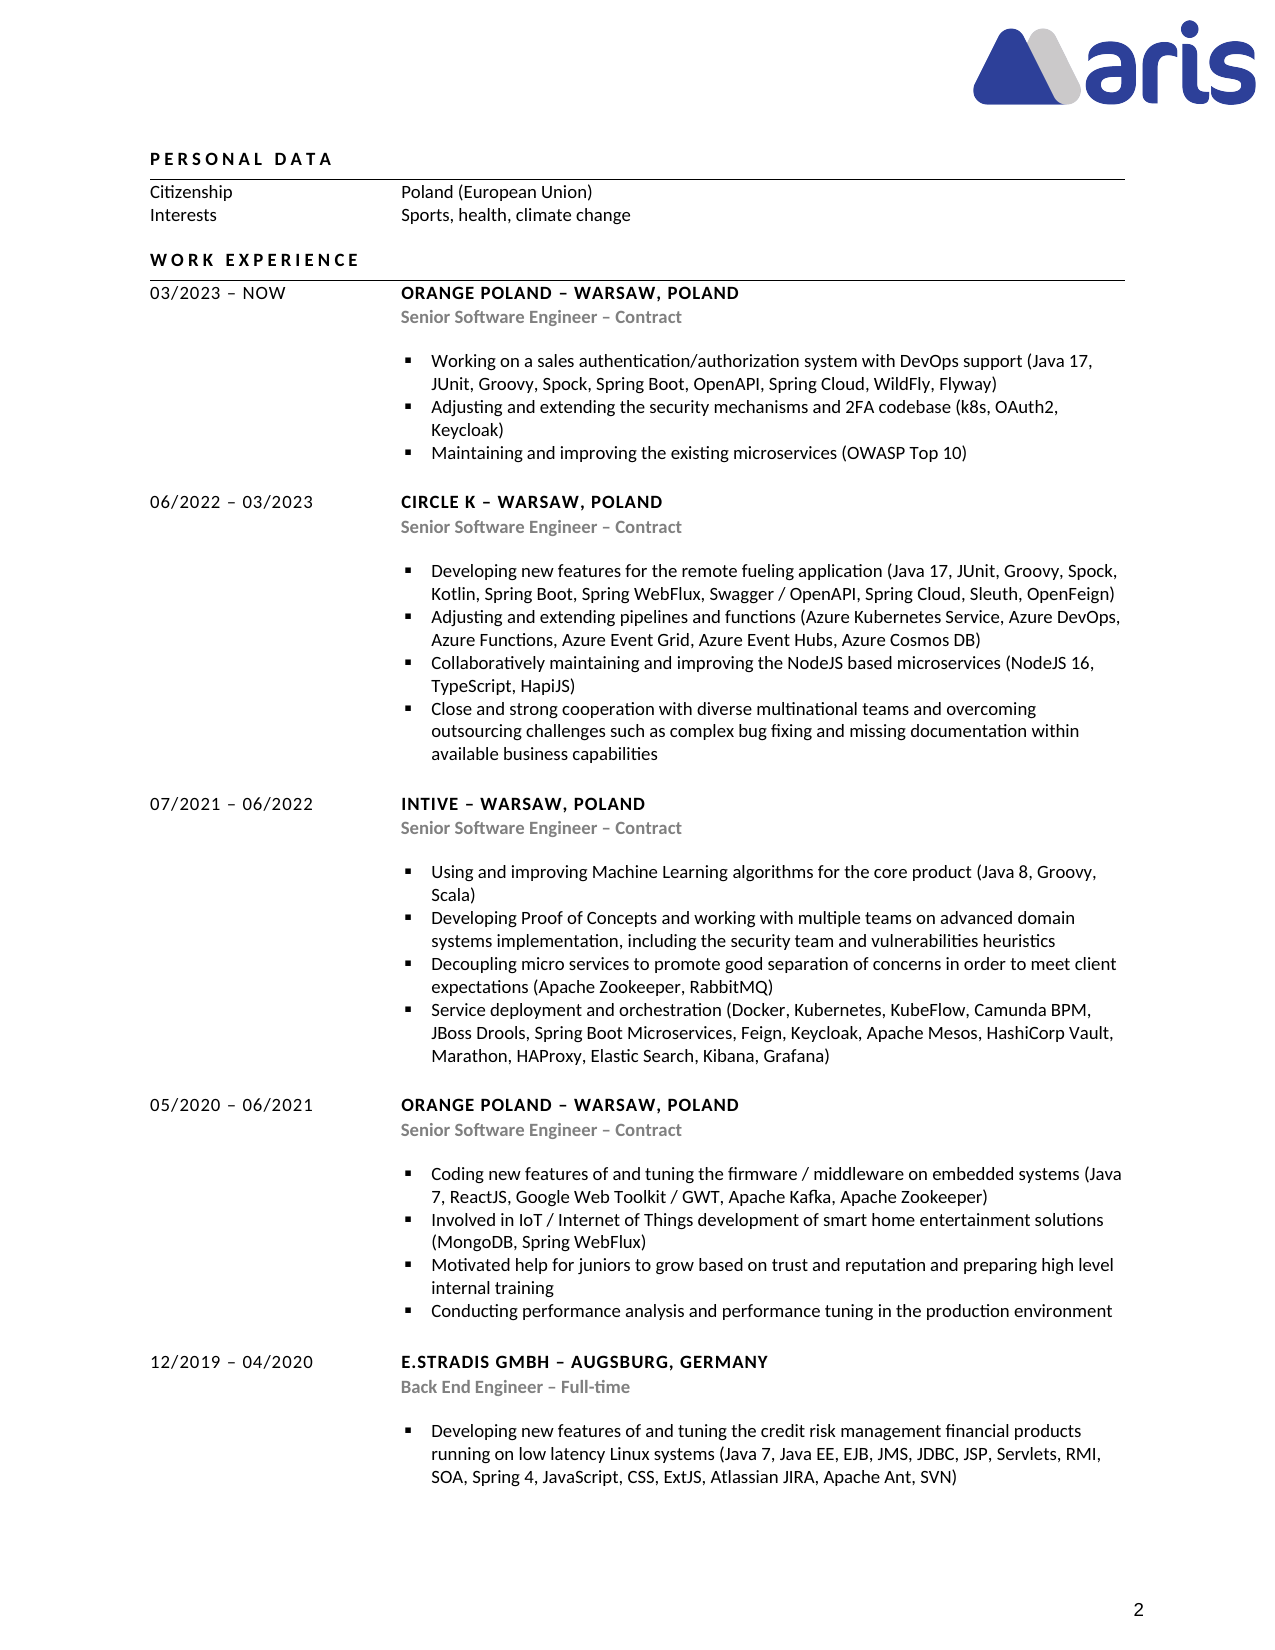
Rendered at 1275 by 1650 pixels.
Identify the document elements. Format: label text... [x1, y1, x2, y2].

list Using and improving Machine Learning algorithms for the core product (Java 8, Groovy, Scala) [404, 861, 1125, 906]
list Maintaining and improving the existing microservices (OWASP Top 10) [404, 441, 1125, 464]
text Back End Engineer – Full-time [150, 1373, 1125, 1398]
list Involved in IoT / Internet of Things development of smart home entertainment solutions (MongoDB, Spring WebFlux) [404, 1208, 1125, 1254]
list Developing new features for the remote fueling application (Java 17, JUnit, Groovy, Spock, Kotlin, Spring Boot, Spring WebFlux, Swagger / OpenAPI, Spring Cloud, Sleuth, OpenFeign) [404, 559, 1125, 605]
list Decoupling micro services to promote good separation of concerns in order to meet client expectations (Apache Zookeeper, RabbitMQ) [404, 952, 1125, 998]
text Senior Software Engineer – Contract [150, 815, 1125, 840]
list Service deployment and orchestration (Docker, Kubernetes, KubeFlow, Camunda BPM, JBoss Drools, Spring Boot Microservices, Feign, Keycloak, Apache Mesos, HashiCorp Vault, Marathon, HAProxy, Elastic Search, Kibana, Grafana) [404, 998, 1125, 1067]
list Conducting performance analysis and performance tuning in the production environment [404, 1299, 1125, 1322]
subtitle PERSONAL DATA [150, 147, 1125, 179]
picture [973, 20, 1256, 105]
list Adjusting and extending pipelines and functions (Azure Kubernetes Service, Azure DevOps, Azure Functions, Azure Event Grid, Azure Event Hubs, Azure Cosmos DB) [404, 605, 1125, 651]
text 12/2019 – 04/2020 E.STRADIS GmbH – Augsburg, Germany [150, 1350, 1125, 1373]
subtitle WORK EXPERIENCE [150, 248, 1125, 280]
text Senior Software Engineer – Contract [150, 1116, 1125, 1141]
text Senior Software Engineer – Contract [150, 304, 1125, 329]
list Close and strong cooperation with diverse multinational teams and overcoming outsourcing challenges such as complex bug fixing and missing documentation within available business capabilities [404, 697, 1125, 766]
list Collaboratively maintaining and improving the NodeJS based microservices (NodeJS 16, TypeScript, HapiJS) [404, 651, 1125, 697]
text 07/2021 – 06/2022 intive – Warsaw, Poland [150, 792, 1125, 815]
text Interests Sports, health, climate change [150, 203, 1125, 226]
text 05/2020 – 06/2021 Orange Poland – Warsaw, Poland [150, 1093, 1125, 1116]
list Working on a sales authentication/authorization system with DevOps support (Java 17, JUnit, Groovy, Spock, Spring Boot, OpenAPI, Spring Cloud, WildFly, Flyway) [404, 349, 1125, 395]
text Senior Software Engineer – Contract [150, 513, 1125, 538]
text 03/2023 – NOW Orange Poland – Warsaw, Poland [150, 281, 1125, 304]
list Adjusting and extending the security mechanisms and 2FA codebase (k8s, OAuth2, Keycloak) [404, 395, 1125, 441]
text Citizenship Poland (European Union) [150, 180, 1125, 203]
list Coding new features of and tuning the firmware / middleware on embedded systems (Java 7, ReactJS, Google Web Toolkit / GWT, Apache Kafka, Apache Zookeeper) [404, 1162, 1125, 1208]
list Developing new features of and tuning the credit risk management financial products running on low latency Linux systems (Java 7, Java EE, EJB, JMS, JDBC, JSP, Servlets, RMI, SOA, Spring 4, JavaScript, CSS, ExtJS, Atlassian JIRA, Apache Ant, SVN) [404, 1419, 1125, 1488]
text 06/2022 – 03/2023 Circle K – Warsaw, Poland [150, 491, 1125, 513]
list Motivated help for juniors to grow based on trust and reputation and preparing high level internal training [404, 1254, 1125, 1299]
list Developing Proof of Concepts and working with multiple teams on advanced domain systems implementation, including the security team and vulnerabilities heuristics [404, 906, 1125, 952]
